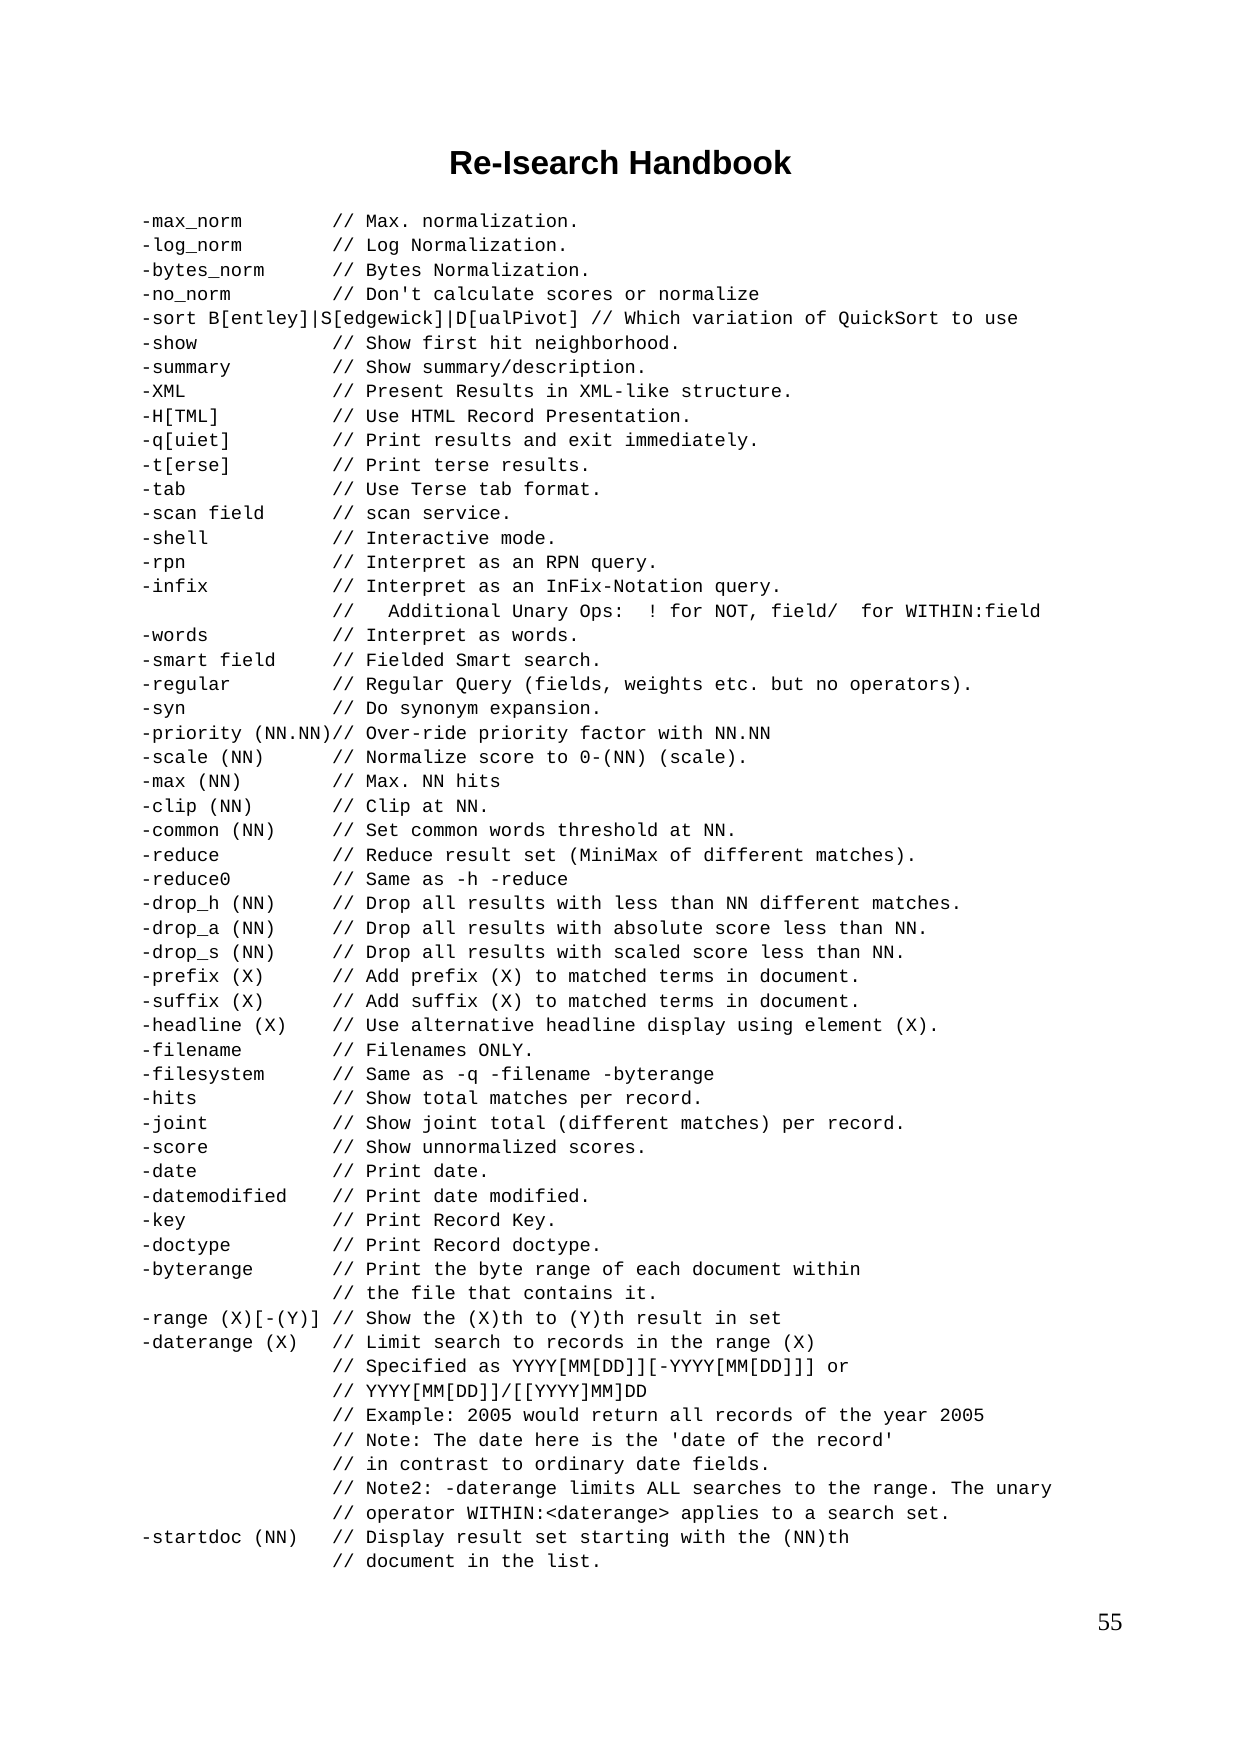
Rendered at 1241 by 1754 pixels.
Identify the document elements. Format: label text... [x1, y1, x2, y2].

text -date // Print date. [118, 1162, 1122, 1183]
text // Specified as YYYY[MM[DD]][-YYYY[MM[DD]]] or [118, 1357, 1122, 1378]
text -priority (NN.NN)// Over-ride priority factor with NN.NN [118, 723, 1122, 745]
text -doctype // Print Record doctype. [118, 1235, 1122, 1257]
text // Additional Unary Ops: ! for NOT, field/ for WITHIN:field [118, 602, 1122, 623]
text -max (NN) // Max. NN hits [118, 772, 1122, 793]
text -H[TML] // Use HTML Record Presentation. [118, 407, 1122, 428]
text -hits // Show total matches per record. [118, 1089, 1122, 1110]
text -datemodified // Print date modified. [118, 1187, 1122, 1208]
text -drop_h (NN) // Drop all results with less than NN different matches. [118, 894, 1122, 915]
text // the file that contains it. [118, 1284, 1122, 1305]
text // Note2: -daterange limits ALL searches to the range. The unary [118, 1479, 1122, 1500]
text -show // Show first hit neighborhood. [118, 333, 1122, 355]
text -common (NN) // Set common words threshold at NN. [118, 821, 1122, 842]
text -prefix (X) // Add prefix (X) to matched terms in document. [118, 967, 1122, 988]
text -smart field // Fielded Smart search. [118, 650, 1122, 672]
text -drop_s (NN) // Drop all results with scaled score less than NN. [118, 943, 1122, 964]
text -no_norm // Don't calculate scores or normalize [118, 285, 1122, 306]
text -clip (NN) // Clip at NN. [118, 797, 1122, 818]
text // YYYY[MM[DD]]/[[YYYY]MM]DD [118, 1382, 1122, 1403]
text -shell // Interactive mode. [118, 528, 1122, 550]
text -score // Show unnormalized scores. [118, 1138, 1122, 1159]
text -startdoc (NN) // Display result set starting with the (NN)th [118, 1528, 1122, 1549]
text -syn // Do synonym expansion. [118, 699, 1122, 720]
text -scan field // scan service. [118, 504, 1122, 525]
text -filesystem // Same as -q -filename -byterange [118, 1065, 1122, 1086]
text -scale (NN) // Normalize score to 0-(NN) (scale). [118, 748, 1122, 769]
text -rpn // Interpret as an RPN query. [118, 553, 1122, 574]
text -drop_a (NN) // Drop all results with absolute score less than NN. [118, 918, 1122, 940]
text -sort B[entley]|S[edgewick]|D[ualPivot] // Which variation of QuickSort to use [118, 309, 1122, 330]
text // Example: 2005 would return all records of the year 2005 [118, 1406, 1122, 1427]
text -byterange // Print the byte range of each document within [118, 1260, 1122, 1281]
text -q[uiet] // Print results and exit immediately. [118, 431, 1122, 452]
text -log_norm // Log Normalization. [118, 236, 1122, 257]
text -max_norm // Max. normalization. [118, 212, 1122, 233]
text -joint // Show joint total (different matches) per record. [118, 1113, 1122, 1135]
text -headline (X) // Use alternative headline display using element (X). [118, 1016, 1122, 1037]
text -bytes_norm // Bytes Normalization. [118, 260, 1122, 282]
text -suffix (X) // Add suffix (X) to matched terms in document. [118, 992, 1122, 1013]
text -regular // Regular Query (fields, weights etc. but no operators). [118, 675, 1122, 696]
text // document in the list. [118, 1552, 1122, 1573]
text // in contrast to ordinary date fields. [118, 1455, 1122, 1476]
text -daterange (X) // Limit search to records in the range (X) [118, 1333, 1122, 1354]
text -filename // Filenames ONLY. [118, 1040, 1122, 1062]
text -key // Print Record Key. [118, 1211, 1122, 1232]
text -tab // Use Terse tab format. [118, 480, 1122, 501]
text -t[erse] // Print terse results. [118, 455, 1122, 477]
text -infix // Interpret as an InFix-Notation query. [118, 577, 1122, 598]
text -words // Interpret as words. [118, 626, 1122, 647]
text -reduce0 // Same as -h -reduce [118, 870, 1122, 891]
text -reduce // Reduce result set (MiniMax of different matches). [118, 845, 1122, 867]
text -XML // Present Results in XML-like structure. [118, 382, 1122, 403]
text // Note: The date here is the 'date of the record' [118, 1430, 1122, 1452]
text -summary // Show summary/description. [118, 358, 1122, 379]
text // operator WITHIN:<daterange> applies to a search set. [118, 1503, 1122, 1525]
text -range (X)[-(Y)] // Show the (X)th to (Y)th result in set [118, 1308, 1122, 1330]
